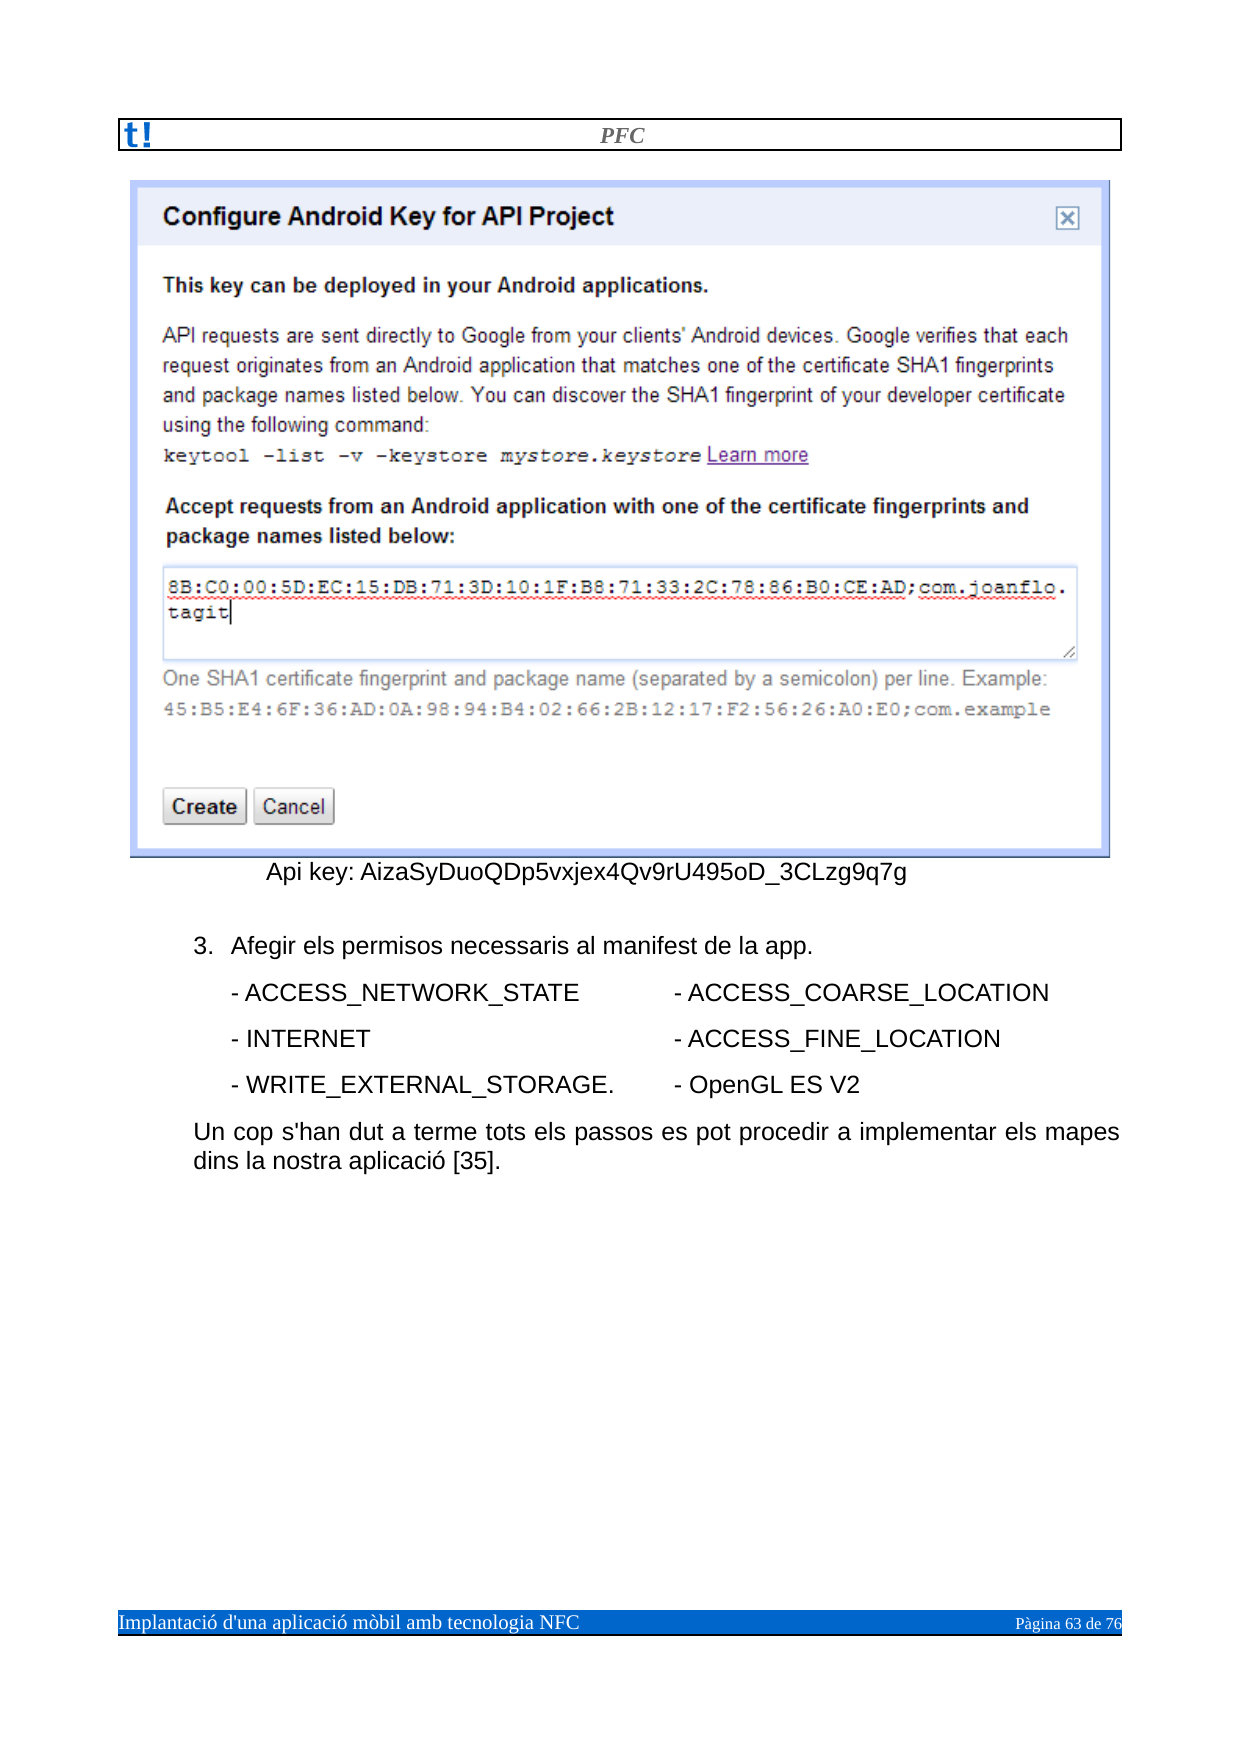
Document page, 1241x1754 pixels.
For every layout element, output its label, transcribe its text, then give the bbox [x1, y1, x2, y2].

picture [123, 121, 151, 148]
list - WRITE_EXTERNAL_STORAGE. - OpenGL ES V2 [193, 1070, 1122, 1099]
list - INTERNET - ACCESS_FINE_LOCATION [193, 1024, 1122, 1053]
picture [130, 180, 1110, 858]
list Un cop s'han dut a terme tots els passos es pot procedir a implementar els mapes dins la nostra aplicació [35]. [156, 1117, 1122, 1174]
list Afegir els permisos necessaris al manifest de la app. [193, 931, 1122, 960]
list - ACCESS_NETWORK_STATE - ACCESS_COARSE_LOCATION [193, 977, 1122, 1006]
text Api key: AizaSyDuoQDp5vxjex4Qv9rU495oD_3CLzg9q7g [118, 858, 1122, 886]
